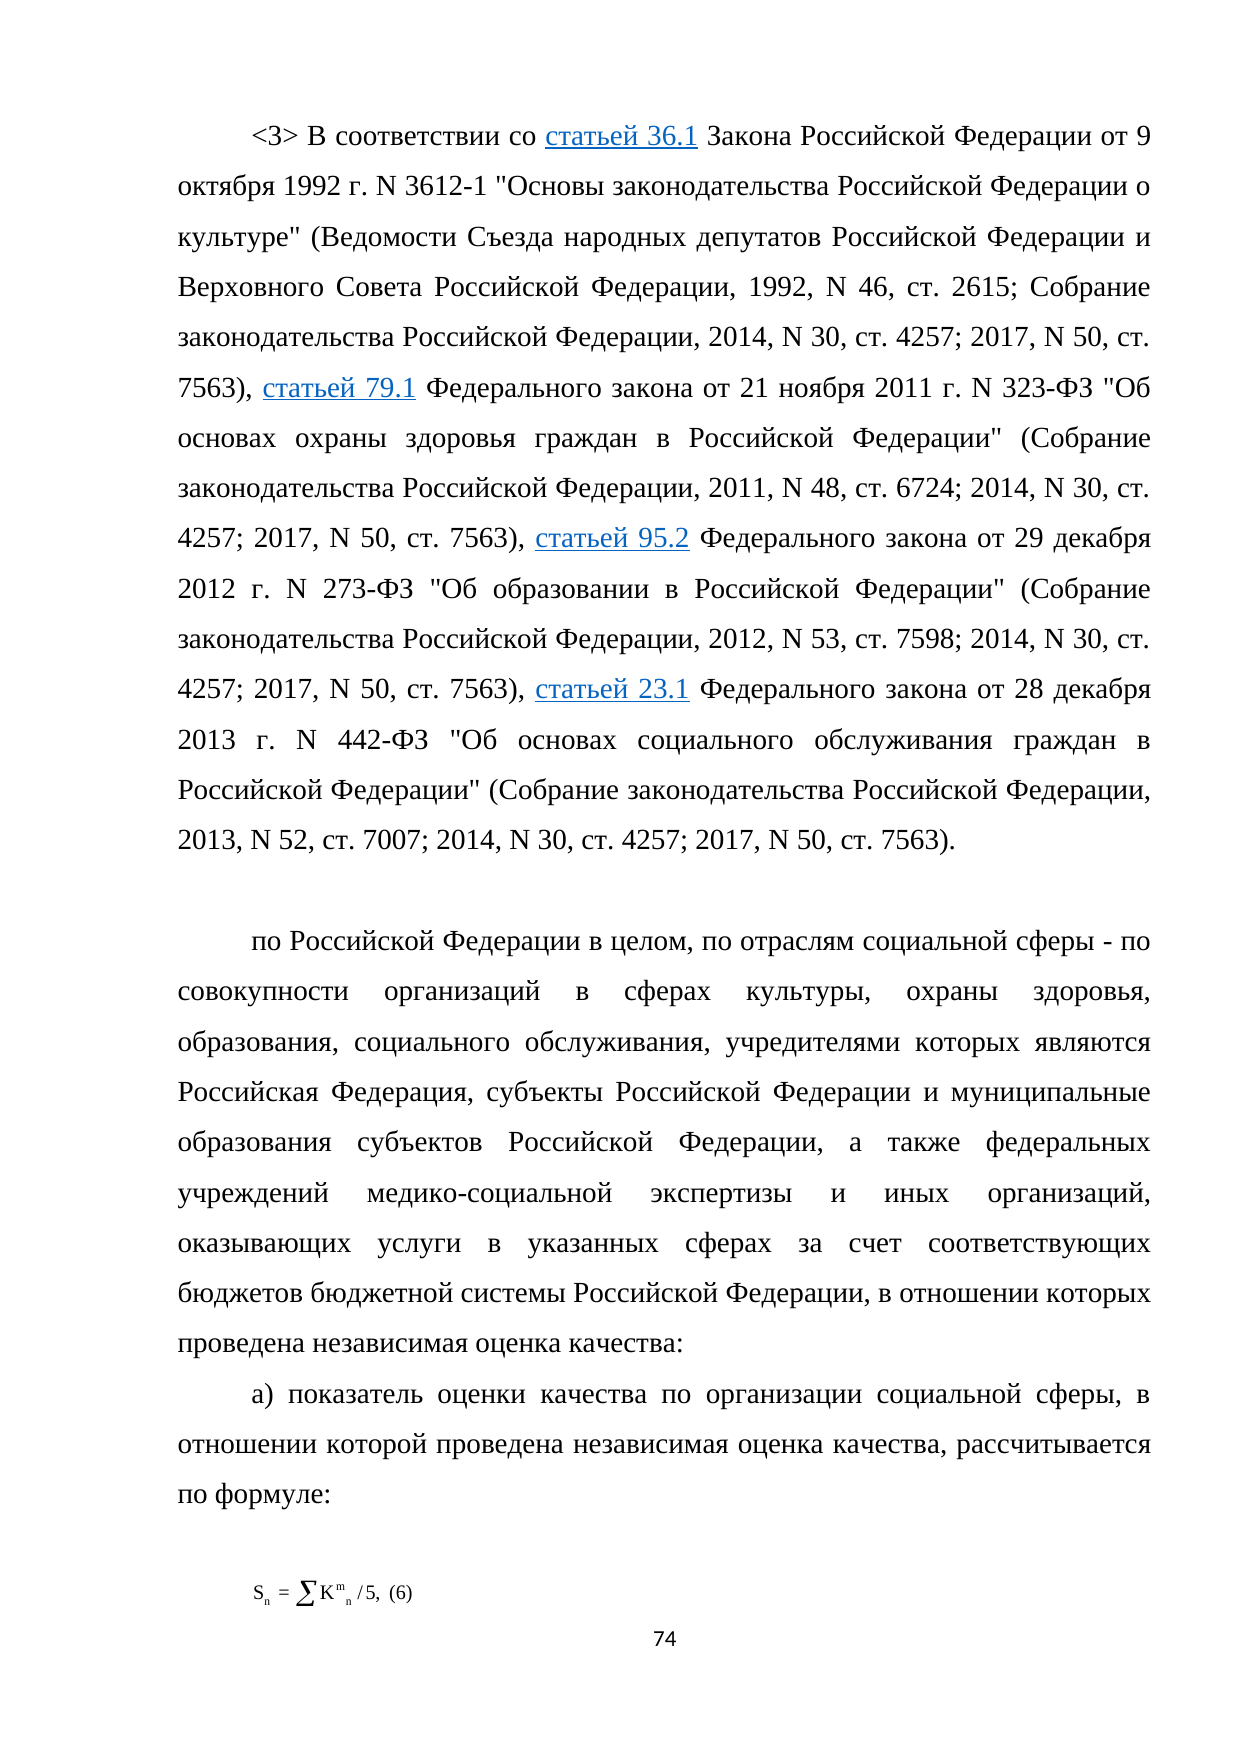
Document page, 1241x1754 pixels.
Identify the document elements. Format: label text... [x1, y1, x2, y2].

text а) показатель оценки качества по организации социальной сферы, в отношении которой проведена независимая оценка качества, рассчитывается по формуле: [177, 1376, 1152, 1510]
text <3> В соответствии со статьей 36.1 Закона Российской Федерации от 9 октября 1992 г. N 3612-1 "Основы законодательства Российской Федерации о культуре" (Ведомости Съезда народных депутатов Российской Федерации и Верховного Совета Российской Федерации, 1992, N 46, ст. 2615; Собрание законодательства Российской Федерации, 2014, N 30, ст. 4257; 2017, N 50, ст. 7563), статьей 79.1 Федерального закона от 21 ноября 2011 г. N 323-ФЗ "Об основах охраны здоровья граждан в Российской Федерации" (Собрание законодательства Российской Федерации, 2011, N 48, ст. 6724; 2014, N 30, ст. 4257; 2017, N 50, ст. 7563), статьей 95.2 Федерального закона от 29 декабря 2012 г. N 273-ФЗ "Об образовании в Российской Федерации" (Собрание законодательства Российской Федерации, 2012, N 53, ст. 7598; 2014, N 30, ст. 4257; 2017, N 50, ст. 7563), статьей 23.1 Федерального закона от 28 декабря 2013 г. N 442-ФЗ "Об основах социального обслуживания граждан в Российской Федерации" (Собрание законодательства Российской Федерации, 2013, N 52, ст. 7007; 2014, N 30, ст. 4257; 2017, N 50, ст. 7563). [177, 118, 1152, 856]
text по Российской Федерации в целом, по отраслям социальной сферы - по совокупности организаций в сферах культуры, охраны здоровья, образования, социального обслуживания, учредителями которых являются Российская Федерация, субъекты Российской Федерации и муниципальные образования субъектов Российской Федерации, а также федеральных учреждений медико-социальной экспертизы и иных организаций, оказывающих услуги в указанных сферах за счет соответствующих бюджетов бюджетной системы Российской Федерации, в отношении которых проведена независимая оценка качества: [177, 923, 1152, 1359]
